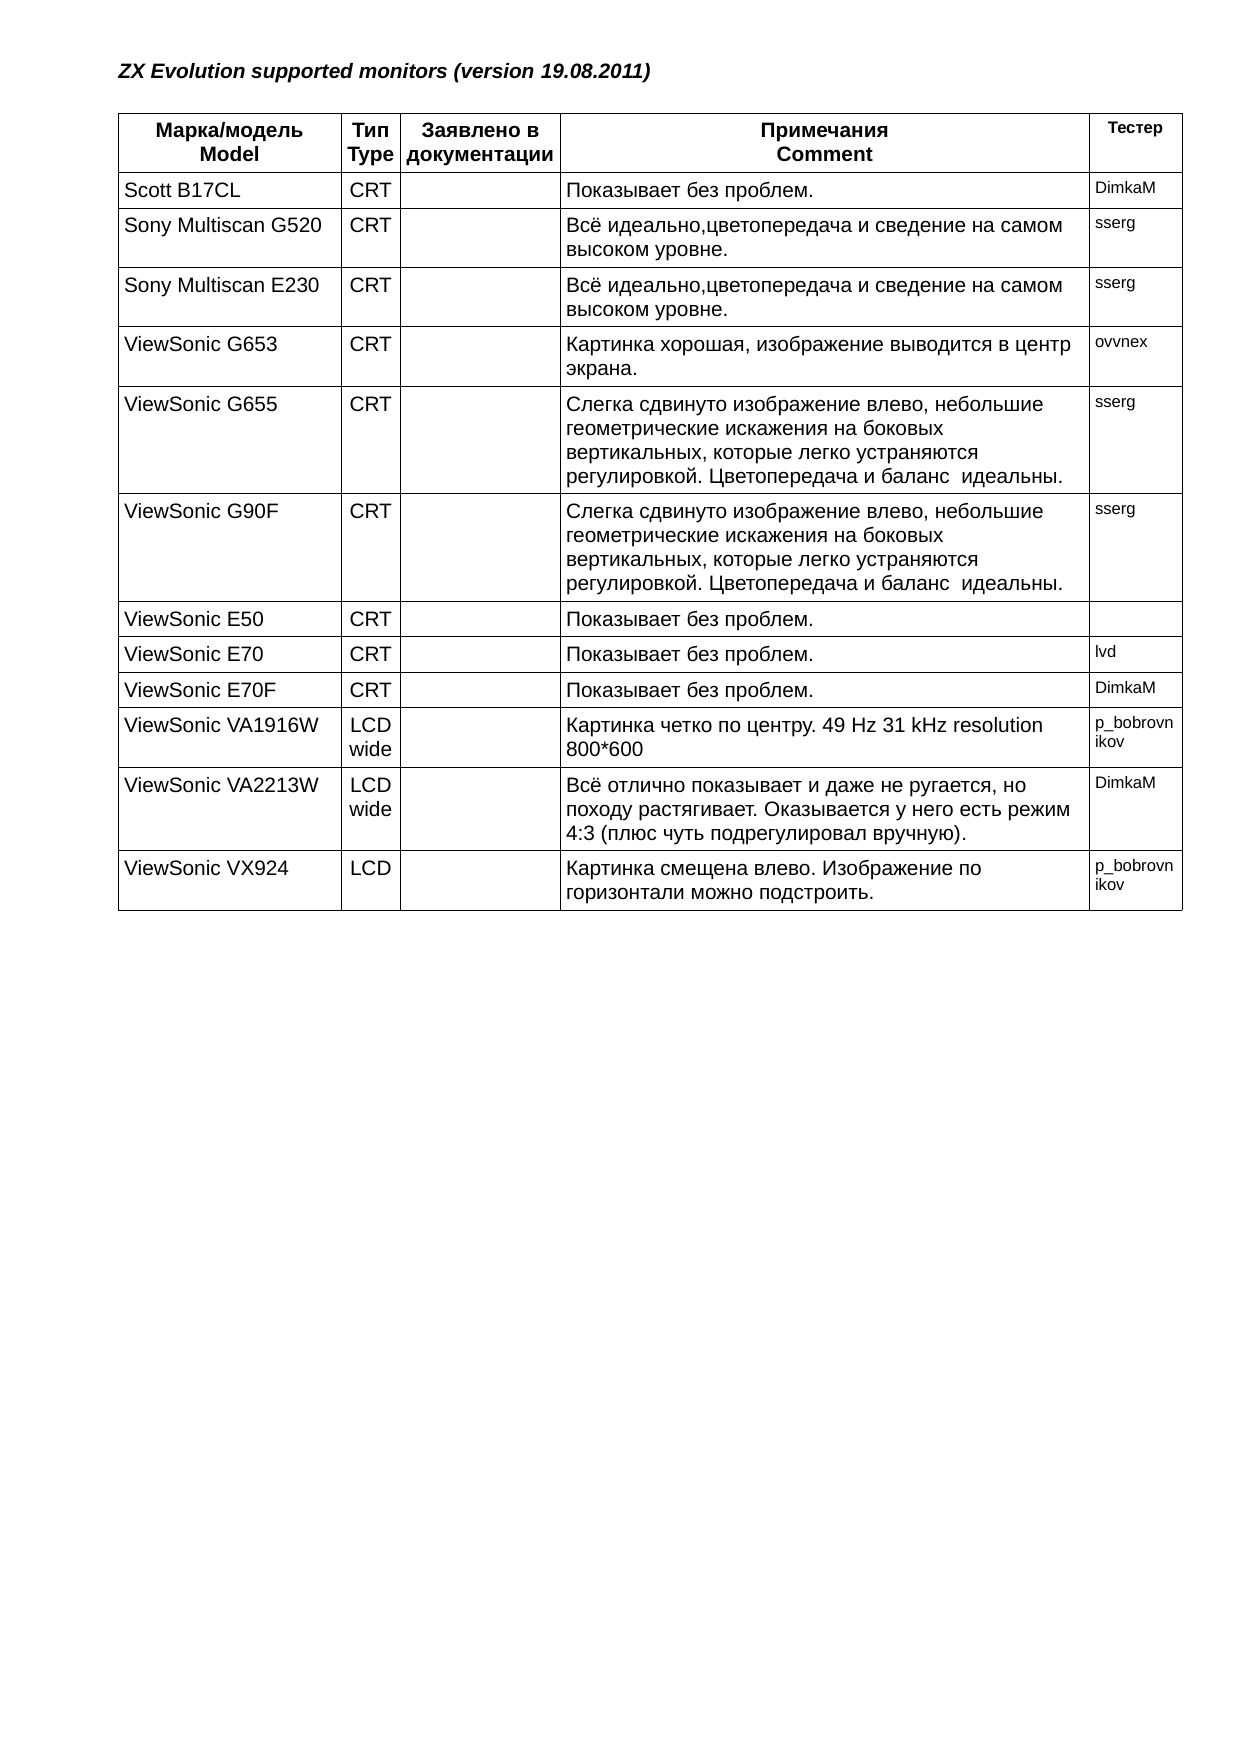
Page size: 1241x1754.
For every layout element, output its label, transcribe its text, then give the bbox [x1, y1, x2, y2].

table_cell [401, 173, 560, 207]
table_cell ViewSonic VA1916W [119, 708, 341, 767]
table_cell ViewSonic E50 [119, 602, 341, 636]
table_cell sserg [1090, 494, 1182, 601]
table_cell sserg [1090, 209, 1182, 267]
table_header Заявлено в документации [401, 114, 560, 172]
table_cell [401, 851, 560, 910]
table_cell [401, 494, 560, 601]
table_cell [401, 602, 560, 636]
table_cell Слегка сдвинуто изображение влево, небольшие геометрические искажения на боковых вертикальных, которые легко устраняются регулировкой. Цветопередача и баланс идеальны. [561, 494, 1089, 601]
table_cell ViewSonic G90F [119, 494, 341, 601]
table_cell p_bobrovnikov [1090, 708, 1182, 767]
table_cell Всё идеально,цветопередача и сведение на самом высоком уровне. [561, 209, 1089, 267]
table_cell Показывает без проблем. [561, 673, 1089, 707]
table_cell [401, 209, 560, 267]
table_cell lvd [1090, 637, 1182, 672]
table_cell p_bobrovnikov [1090, 851, 1182, 910]
table_cell CRT [342, 637, 400, 672]
table_header Тестер [1090, 114, 1182, 172]
table_cell CRT [342, 209, 400, 267]
table_cell Показывает без проблем. [561, 602, 1089, 636]
table_cell Слегка сдвинуто изображение влево, небольшие геометрические искажения на боковых вертикальных, которые легко устраняются регулировкой. Цветопередача и баланс идеальны. [561, 387, 1089, 493]
table_cell CRT [342, 494, 400, 601]
table_header Марка/модель Model [119, 114, 341, 172]
table_cell Картинка хорошая, изображение выводится в центр экрана. [561, 327, 1089, 386]
table_header Примечания Comment [561, 114, 1089, 172]
table_cell ovvnex [1090, 327, 1182, 386]
table_cell Картинка смещена влево. Изображение по горизонтали можно подстроить. [561, 851, 1089, 910]
table_cell Всё отлично показывает и даже не ругается, но походу растягивает. Оказывается у него есть режим 4:3 (плюс чуть подрегулировал вручную). [561, 768, 1089, 850]
table_cell Scott B17CL [119, 173, 341, 207]
table_header Тип Type [342, 114, 400, 172]
table_cell ViewSonic VX924 [119, 851, 341, 910]
table_cell LCD wide [342, 768, 400, 850]
table_cell DimkaM [1090, 768, 1182, 850]
table_cell ViewSonic E70 [119, 637, 341, 672]
table_cell [401, 768, 560, 850]
table_cell Показывает без проблем. [561, 637, 1089, 672]
table_cell [401, 327, 560, 386]
table_cell LCD wide [342, 708, 400, 767]
table_cell [401, 673, 560, 707]
table_cell DimkaM [1090, 673, 1182, 707]
table_cell ViewSonic VA2213W [119, 768, 341, 850]
table_cell Sony Multiscan E230 [119, 268, 341, 326]
table_cell CRT [342, 602, 400, 636]
table_cell Всё идеально,цветопередача и сведение на самом высоком уровне. [561, 268, 1089, 326]
table_cell sserg [1090, 387, 1182, 493]
table_cell LCD [342, 851, 400, 910]
table_cell [401, 637, 560, 672]
table_cell ViewSonic E70F [119, 673, 341, 707]
table_cell ViewSonic G653 [119, 327, 341, 386]
table_cell DimkaM [1090, 173, 1182, 207]
table_cell CRT [342, 387, 400, 493]
table_cell [401, 708, 560, 767]
table_cell [1090, 602, 1182, 636]
table_cell [401, 268, 560, 326]
table_cell sserg [1090, 268, 1182, 326]
table_cell CRT [342, 268, 400, 326]
table_cell CRT [342, 173, 400, 207]
table_cell CRT [342, 327, 400, 386]
table_cell CRT [342, 673, 400, 707]
table_cell [401, 387, 560, 493]
table_cell Картинка четко по центру. 49 Hz 31 kHz resolution 800*600 [561, 708, 1089, 767]
table_cell Показывает без проблем. [561, 173, 1089, 207]
table_cell ViewSonic G655 [119, 387, 341, 493]
table_cell Sony Multiscan G520 [119, 209, 341, 267]
